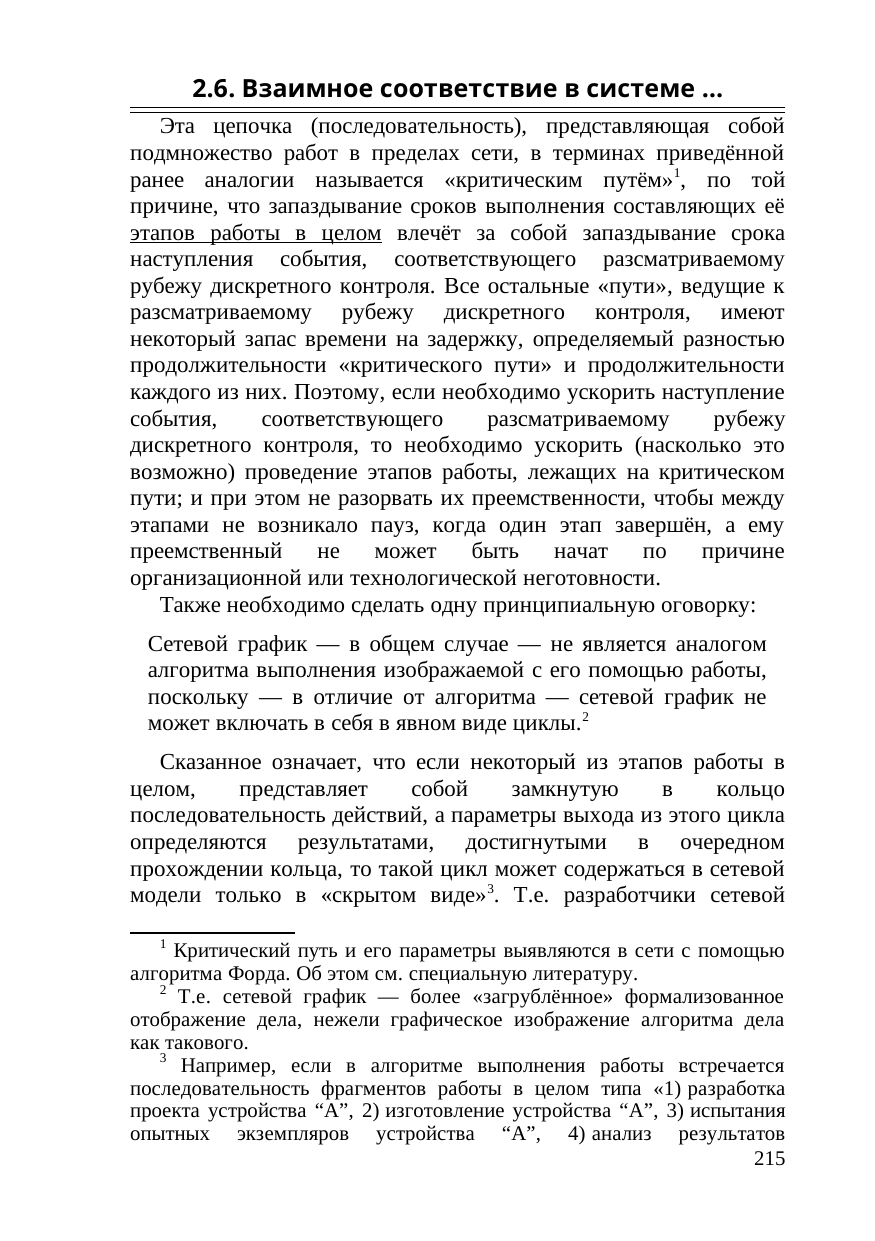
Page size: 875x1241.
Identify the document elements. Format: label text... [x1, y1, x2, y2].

text Также необходимо сделать одну принципиальную оговорку: [130, 590, 785, 617]
text Т.е. сетевой график — более «загрублённое» формализованное отображение дела, нежели графическое изображение алгоритма дела как такового. [130, 985, 785, 1054]
text Критический путь и его параметры выявляются в сети с помощью алгоритма Форда. Об этом см. специальную литературу. [130, 939, 785, 985]
text Например, если в алгоритме выполнения работы встречается последовательность фрагментов работы в целом типа «1) разработка проекта устройства “А”, 2) изготовление устройства “А”, 3) испытания опытных экземпляров устройства “А”, 4) анализ результатов [130, 1054, 785, 1145]
text Сказанное означает, что если некоторый из этапов работы в целом, представляет собой замкнутую в кольцо последовательность действий, а параметры выхода из этого цикла определяются результатами, достигнутыми в очередном прохождении кольца, то такой цикл может содержаться в сетевой модели только в «скрытом виде». Т.е. разработчики сетевой [130, 748, 785, 908]
text Сетевой график — в общем случае — не является аналогом алгоритма выполнения изображаемой с его помощью работы, поскольку — в отличие от алгоритма — сетевой график не может включать в себя в явном виде циклы. [148, 629, 768, 736]
text Эта цепочка (последовательность), представляющая собой подмножество работ в пределах сети, в терминах приведённой ранее аналогии называется «критическим путём», по той причине, что запаздывание сроков выполнения составляющих её этапов работы в целом влечёт за собой запаздывание срока наступления события, соответствующего разсматриваемому рубежу дискретного контроля. Все остальные «пути», ведущие к разсматриваемому рубежу дискретного контроля, имеют некоторый запас времени на задержку, определяемый разностью продолжительности «критического пути» и продолжительности каждого из них. Поэтому, если необходимо ускорить наступление события, соответствующего разсмат­рива­е­мому рубежу дискретного контроля, то необходимо ускорить (насколько это возможно) проведение этапов работы, лежащих на критическом пути; и при этом не разорвать их преемственности, чтобы между этапами не возникало пауз, когда один этап завершён, а ему преемственный не может быть начат по причине организационной или технологической неготовности. [130, 113, 785, 590]
